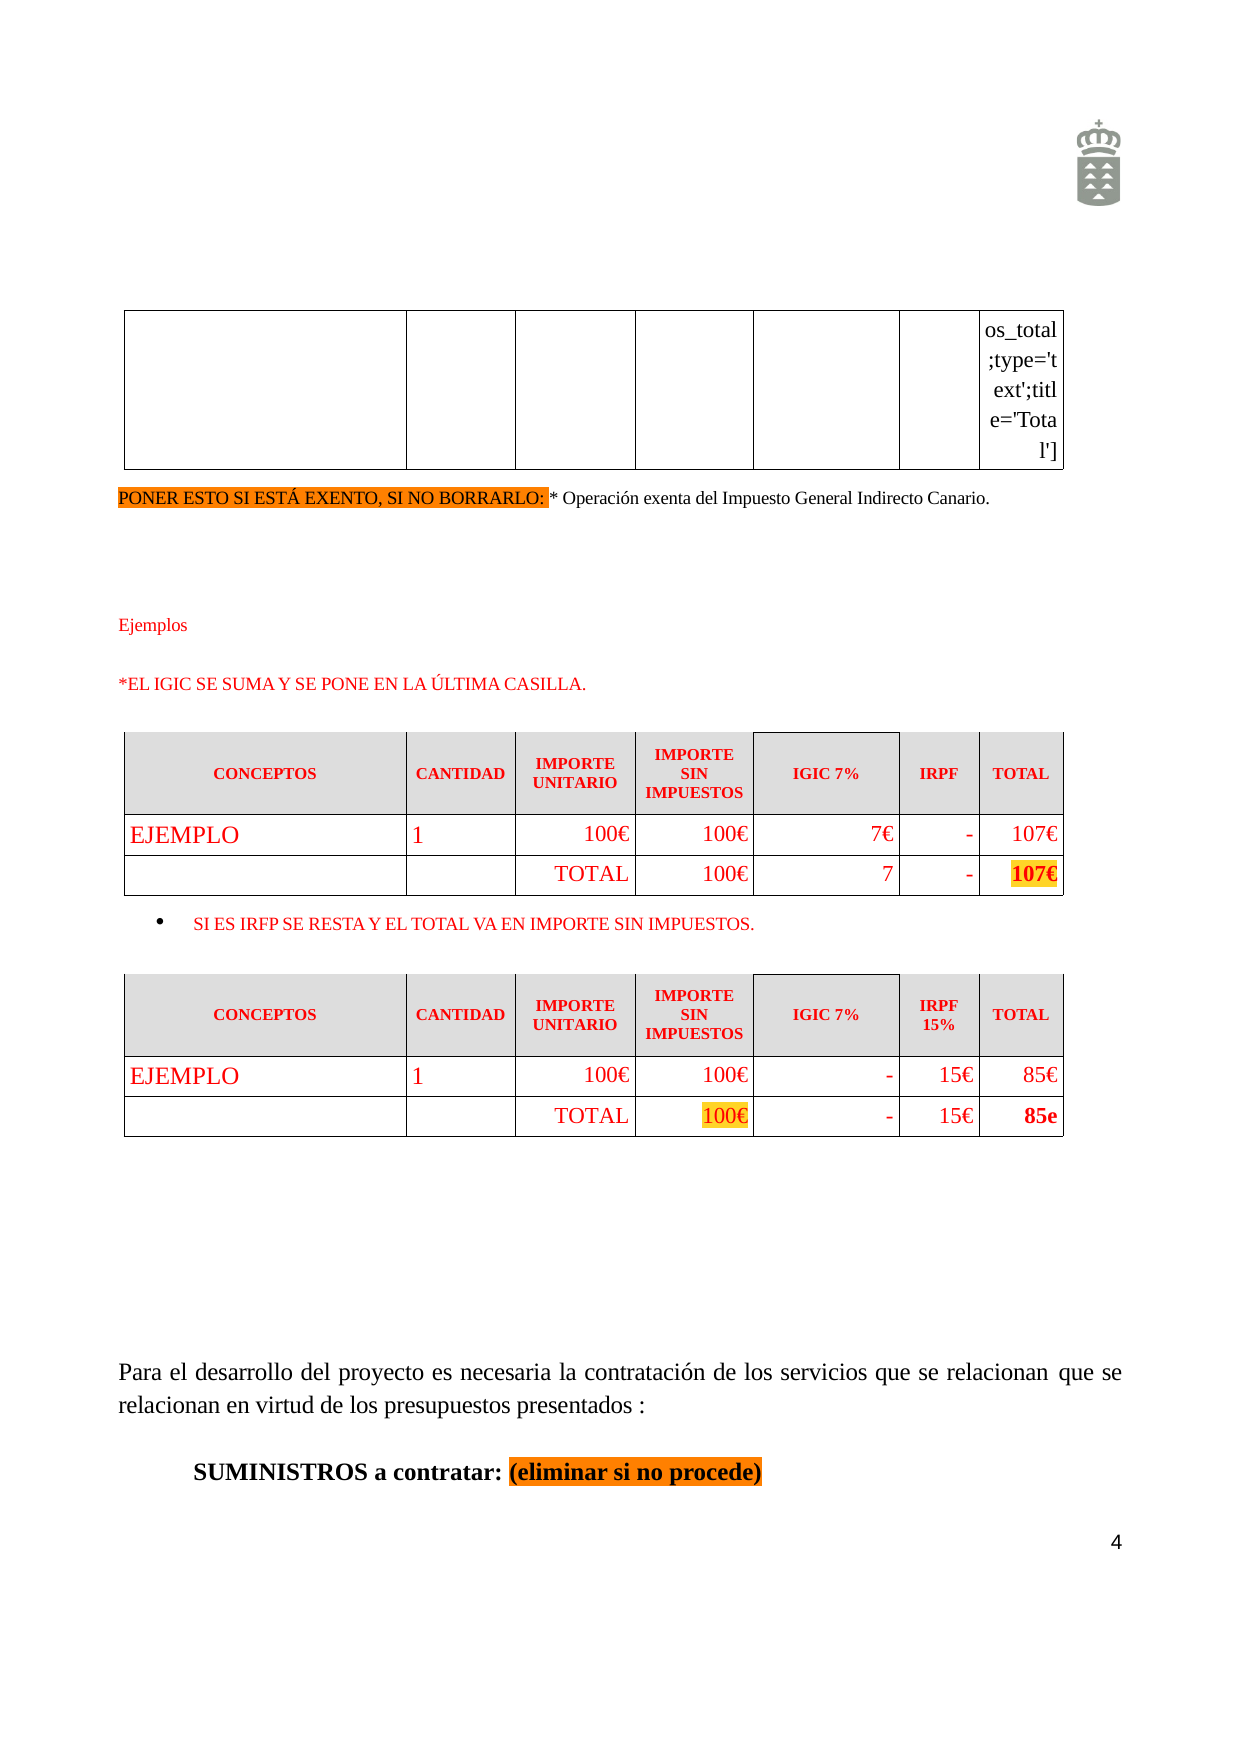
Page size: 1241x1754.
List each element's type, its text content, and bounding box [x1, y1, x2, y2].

text *EL IGIC SE SUMA Y SE PONE EN LA ÚLTIMA CASILLA. [118, 673, 1122, 694]
table_header TOTAL [980, 974, 1063, 1056]
table_cell 100€ [516, 815, 635, 854]
table_cell 100€ [636, 1057, 753, 1096]
table_cell 1 [407, 1057, 515, 1096]
picture [1076, 119, 1121, 206]
list SUMINISTROS a contratar: (eliminar si no procede) [156, 1457, 1122, 1486]
table_header CONCEPTOS [125, 732, 406, 814]
table_cell EJEMPLO [125, 1057, 406, 1096]
table_header CANTIDAD [407, 732, 515, 814]
table_cell TOTAL [516, 1097, 635, 1136]
table_header IRPF 15% [900, 974, 979, 1056]
table_cell 7€ [754, 815, 899, 854]
table_cell [754, 311, 899, 469]
table_cell 85€ [980, 1057, 1063, 1096]
text Para el desarrollo del proyecto es necesaria la contratación de los servicios que se relacionan que se relacionan en virtud de los presupuestos presentados : [118, 1357, 1122, 1418]
table_cell 85e [980, 1097, 1063, 1136]
table_header TOTAL [980, 732, 1063, 814]
table_cell [125, 1097, 406, 1136]
table_cell TOTAL [516, 856, 635, 895]
table_cell [125, 311, 406, 469]
table_header IGIC 7% [754, 975, 899, 1056]
table_cell - [754, 1057, 899, 1096]
table_cell [407, 1097, 515, 1136]
table_cell 100€ [636, 815, 753, 854]
table_header IMPORTE SIN IMPUESTOS [636, 732, 753, 814]
table_cell [900, 311, 979, 469]
table_cell 107€ [980, 856, 1063, 895]
table_cell - [754, 1097, 899, 1136]
table_cell 100€ [636, 856, 753, 895]
table_cell 1 [407, 815, 515, 854]
table_header CONCEPTOS [125, 974, 406, 1056]
table_cell 100€ [636, 1097, 753, 1136]
table_header CANTIDAD [407, 974, 515, 1056]
table_cell 15€ [900, 1097, 979, 1136]
table_header IRPF [900, 732, 979, 814]
text PONER ESTO SI ESTÁ EXENTO, SI NO BORRARLO: * Operación exenta del Impuesto General Indirecto Canario. [118, 487, 1122, 508]
list SI ES IRFP SE RESTA Y EL TOTAL VA EN IMPORTE SIN IMPUESTOS. [156, 913, 1122, 936]
table_cell [516, 311, 635, 469]
table_cell [636, 311, 753, 469]
table_header IMPORTE SIN IMPUESTOS [636, 974, 753, 1056]
table_header IMPORTE UNITARIO [516, 974, 635, 1056]
table_cell [125, 856, 406, 895]
table_cell EJEMPLO [125, 815, 406, 854]
table_cell os_total;type='text';title='Total'] [980, 311, 1063, 469]
table_cell - [900, 815, 979, 854]
text Ejemplos [118, 613, 1122, 635]
table_header IGIC 7% [754, 733, 899, 814]
table_cell 107€ [980, 815, 1063, 854]
table_header IMPORTE UNITARIO [516, 732, 635, 814]
table_cell 100€ [516, 1057, 635, 1096]
table_cell 7 [754, 856, 899, 895]
table_cell [407, 311, 515, 469]
table_cell [407, 856, 515, 895]
table_cell 15€ [900, 1057, 979, 1096]
table_cell - [900, 856, 979, 895]
